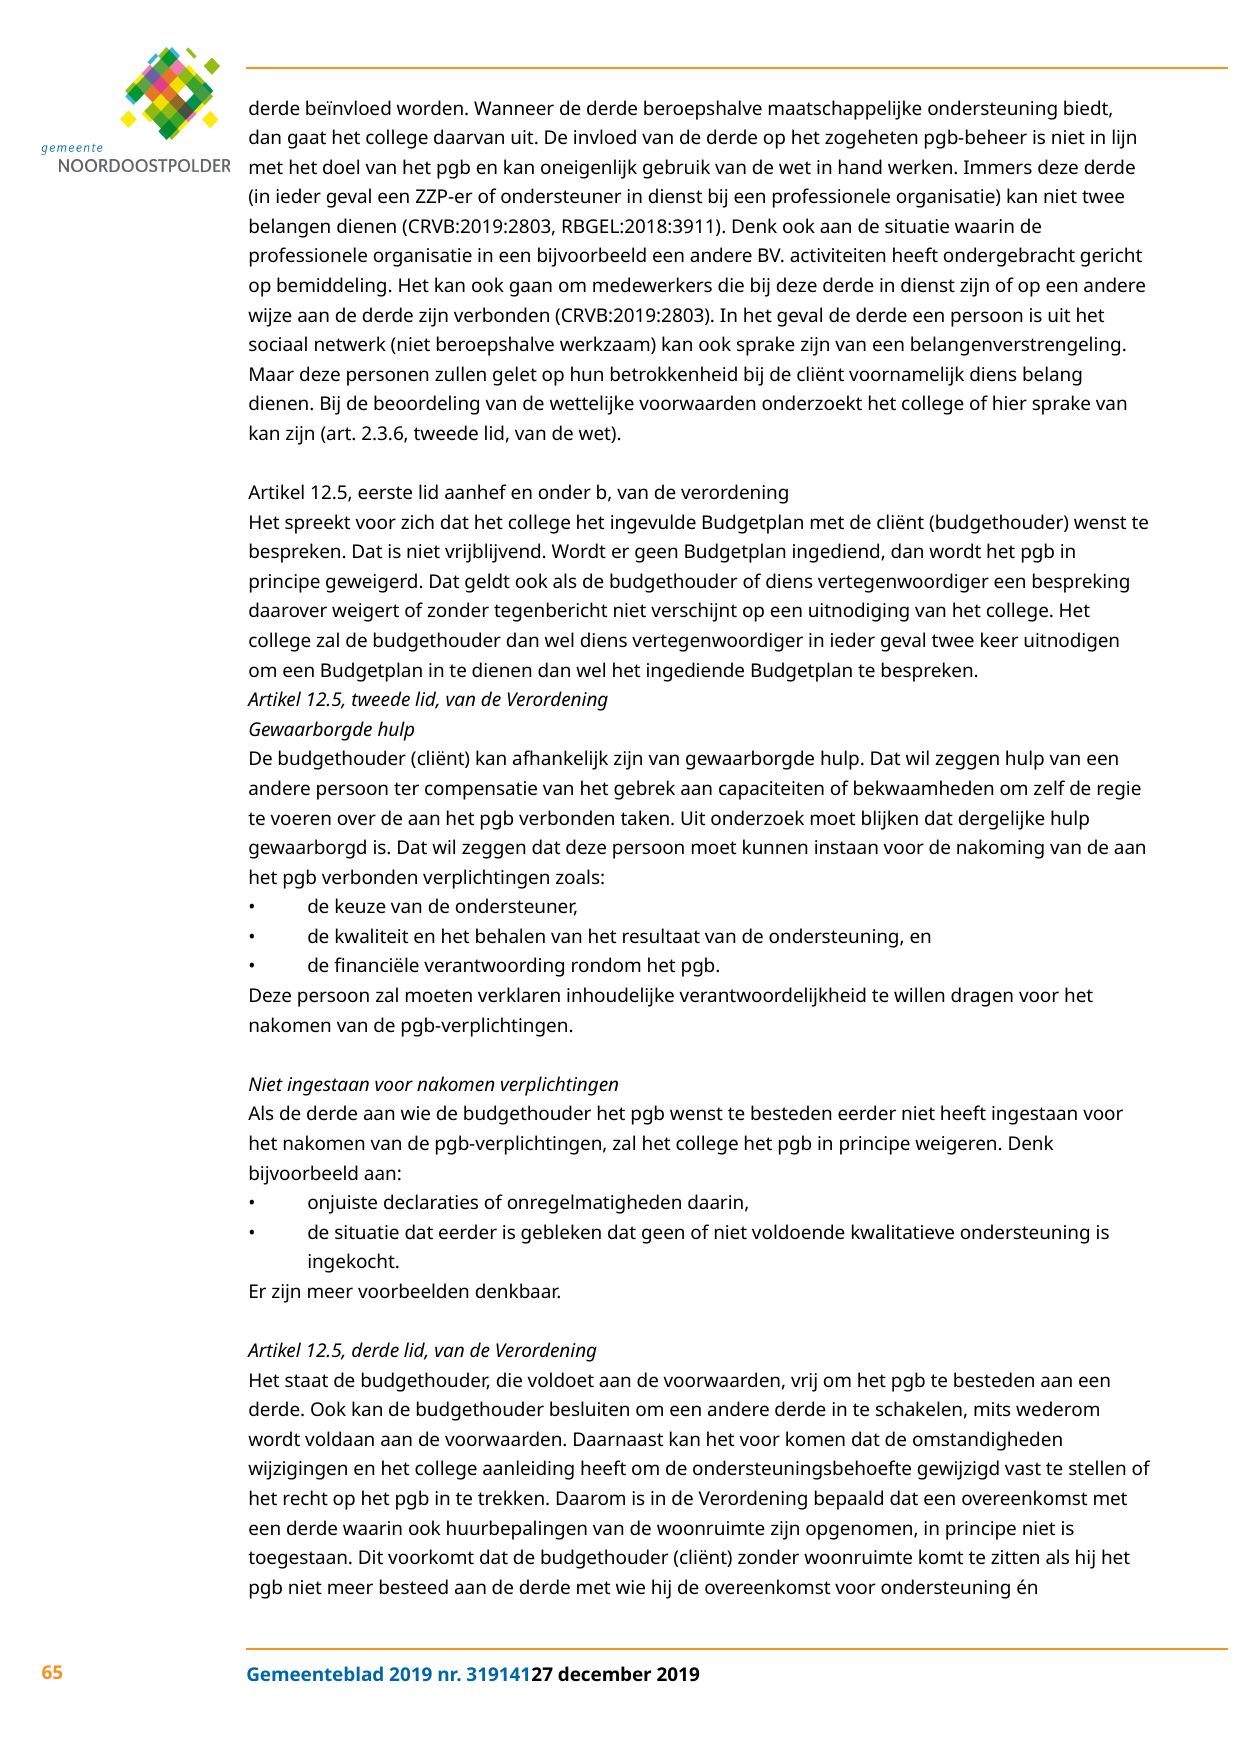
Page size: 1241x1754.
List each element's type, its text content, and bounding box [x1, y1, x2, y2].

list de financiële verantwoording rondom het pgb. [248, 953, 1152, 978]
text Gewaarborgde hulp [248, 716, 1152, 742]
text derde beïnvloed worden. Wanneer de derde beroepshalve maatschappelijke ondersteuning biedt, dan gaat het college daarvan uit. De invloed van de derde op het zogeheten pgb-beheer is niet in lijn met het doel van het pgb en kan oneigenlijk gebruik van de wet in hand werken. Immers deze derde (in ieder geval een ZZP-er of ondersteuner in dienst bij een professionele organisatie) kan niet twee belangen dienen (CRVB:2019:2803, RBGEL:2018:3911). Denk ook aan de situatie waarin de professionele organisatie in een bijvoorbeeld een andere BV. activiteiten heeft ondergebracht gericht op bemiddeling. Het kan ook gaan om medewerkers die bij deze derde in dienst zijn of op een andere wijze aan de derde zijn verbonden (CRVB:2019:2803). In het geval de derde een persoon is uit het sociaal netwerk (niet beroepshalve werkzaam) kan ook sprake zijn van een belangenverstrengeling. Maar deze personen zullen gelet op hun betrokkenheid bij de cliënt voornamelijk diens belang dienen. Bij de beoordeling van de wettelijke voorwaarden onderzoekt het college of hier sprake van kan zijn (art. 2.3.6, tweede lid, van de wet). [248, 95, 1152, 446]
picture [41, 47, 231, 172]
text Artikel 12.5, derde lid, van de Verordening [248, 1337, 1152, 1363]
text Artikel 12.5, tweede lid, van de Verordening [248, 686, 1152, 712]
text Er zijn meer voorbeelden denkbaar. [248, 1278, 1152, 1304]
list onjuiste declaraties of onregelmatigheden daarin, [248, 1189, 1152, 1215]
text Als de derde aan wie de budgethouder het pgb wenst te besteden eerder niet heeft ingestaan voor het nakomen van de pgb-verplichtingen, zal het college het pgb in principe weigeren. Denk bijvoorbeeld aan: [248, 1101, 1152, 1186]
text Deze persoon zal moeten verklaren inhoudelijke verantwoordelijkheid te willen dragen voor het nakomen van de pgb-verplichtingen. [248, 982, 1152, 1038]
list de kwaliteit en het behalen van het resultaat van de ondersteuning, en [248, 923, 1152, 949]
text Het spreekt voor zich dat het college het ingevulde Budgetplan met de cliënt (budgethouder) wenst te bespreken. Dat is niet vrijblijvend. Wordt er geen Budgetplan ingediend, dan wordt het pgb in principe geweigerd. Dat geldt ook als de budgethouder of diens vertegenwoordiger een bespreking daarover weigert of zonder tegenbericht niet verschijnt op een uitnodiging van het college. Het college zal de budgethouder dan wel diens vertegenwoordiger in ieder geval twee keer uitnodigen om een Budgetplan in te dienen dan wel het ingediende Budgetplan te bespreken. [248, 509, 1152, 683]
text Het staat de budgethouder, die voldoet aan de voorwaarden, vrij om het pgb te besteden aan een derde. Ook kan de budgethouder besluiten om een andere derde in te schakelen, mits wederom wordt voldaan aan de voorwaarden. Daarnaast kan het voor komen dat de omstandigheden wijzigingen en het college aanleiding heeft om de ondersteuningsbehoefte gewijzigd vast te stellen of het recht op het pgb in te trekken. Daarom is in de Verordening bepaald dat een overeenkomst met een derde waarin ook huurbepalingen van de woonruimte zijn opgenomen, in principe niet is toegestaan. Dit voorkomt dat de budgethouder (cliënt) zonder woonruimte komt te zitten als hij het pgb niet meer besteed aan de derde met wie hij de overeenkomst voor ondersteuning én [248, 1367, 1152, 1600]
list de keuze van de ondersteuner, [248, 893, 1152, 919]
list de situatie dat eerder is gebleken dat geen of niet voldoende kwalitatieve ondersteuning is ingekocht. [248, 1219, 1152, 1274]
text Artikel 12.5, eerste lid aanhef en onder b, van de verordening [248, 479, 1152, 505]
text De budgethouder (cliënt) kan afhankelijk zijn van gewaarborgde hulp. Dat wil zeggen hulp van een andere persoon ter compensatie van het gebrek aan capaciteiten of bekwaamheden om zelf de regie te voeren over de aan het pgb verbonden taken. Uit onderzoek moet blijken dat dergelijke hulp gewaarborgd is. Dat wil zeggen dat deze persoon moet kunnen instaan voor de nakoming van de aan het pgb verbonden verplichtingen zoals: [248, 746, 1152, 890]
text Niet ingestaan voor nakomen verplichtingen [248, 1071, 1152, 1097]
